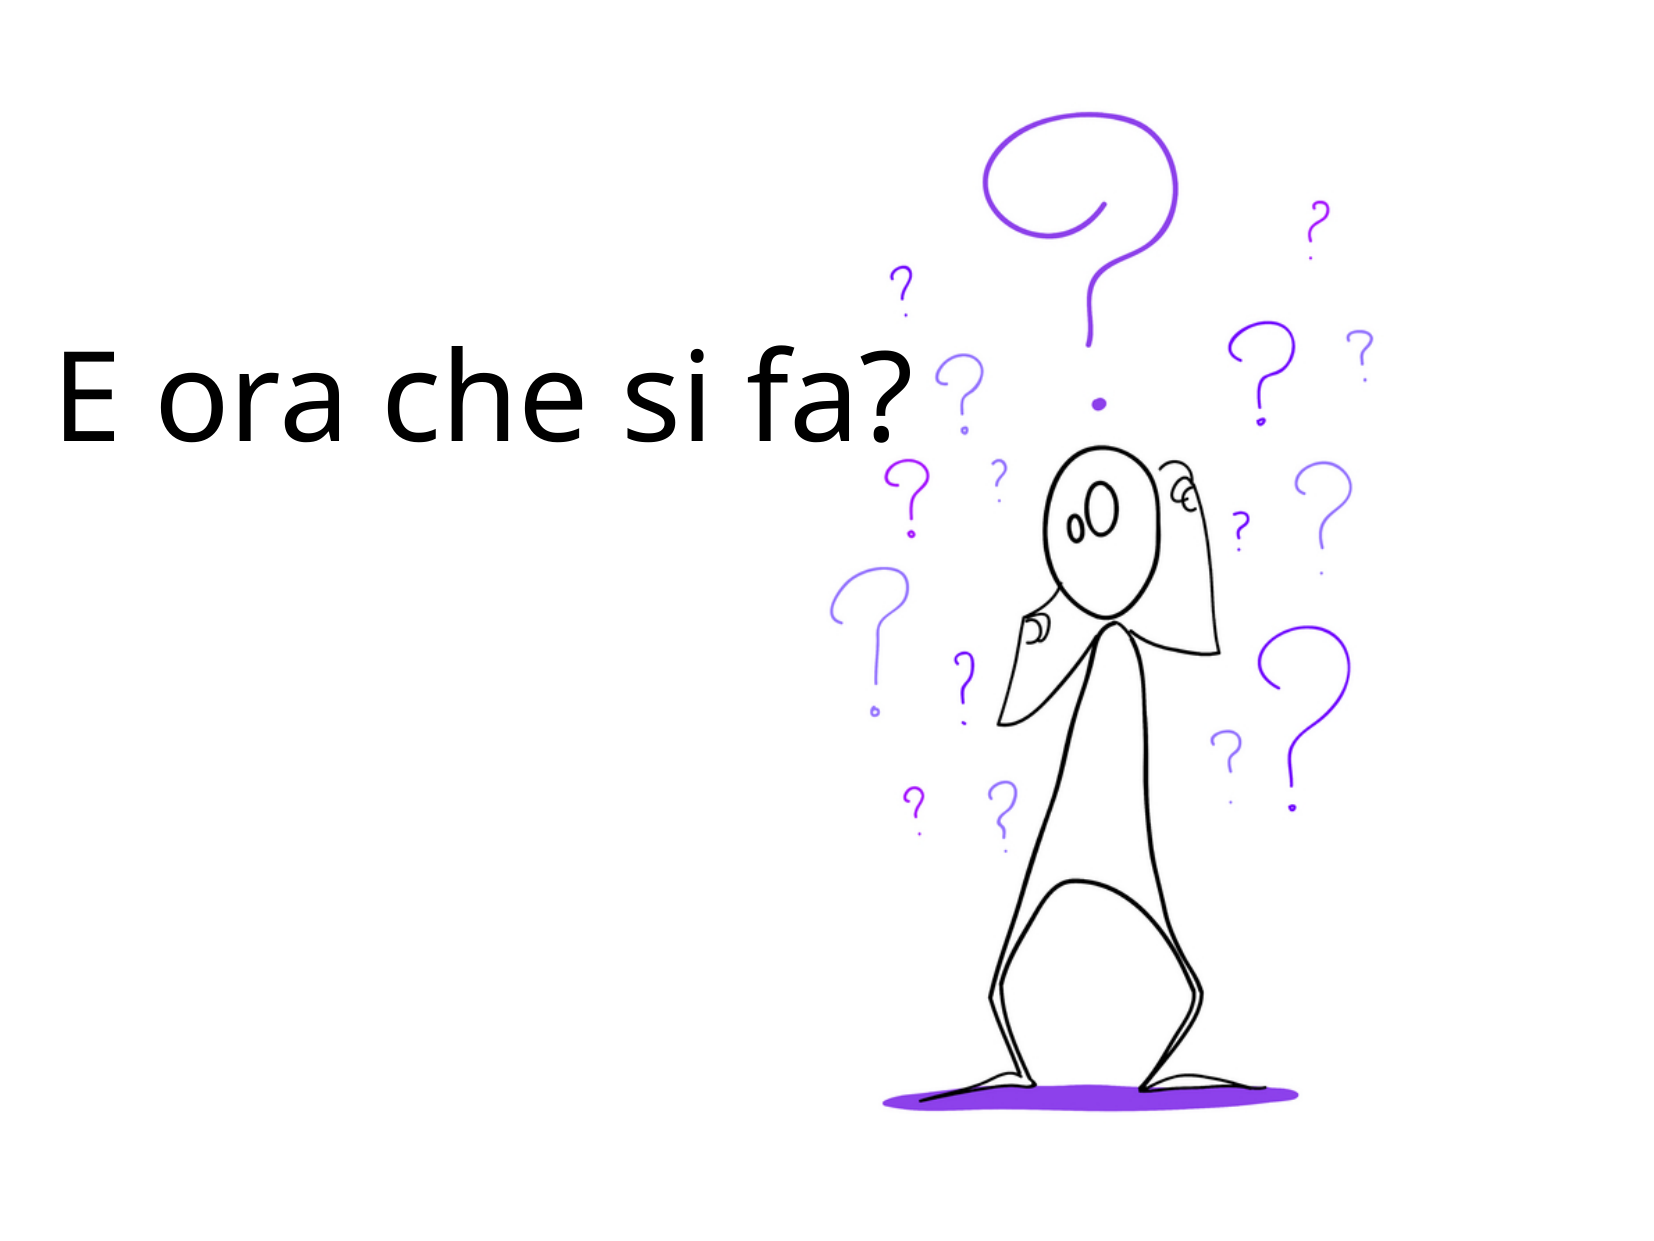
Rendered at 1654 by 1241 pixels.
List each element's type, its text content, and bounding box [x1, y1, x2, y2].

text_box E ora che si fa? [37, 300, 898, 456]
picture [716, 58, 1486, 1168]
